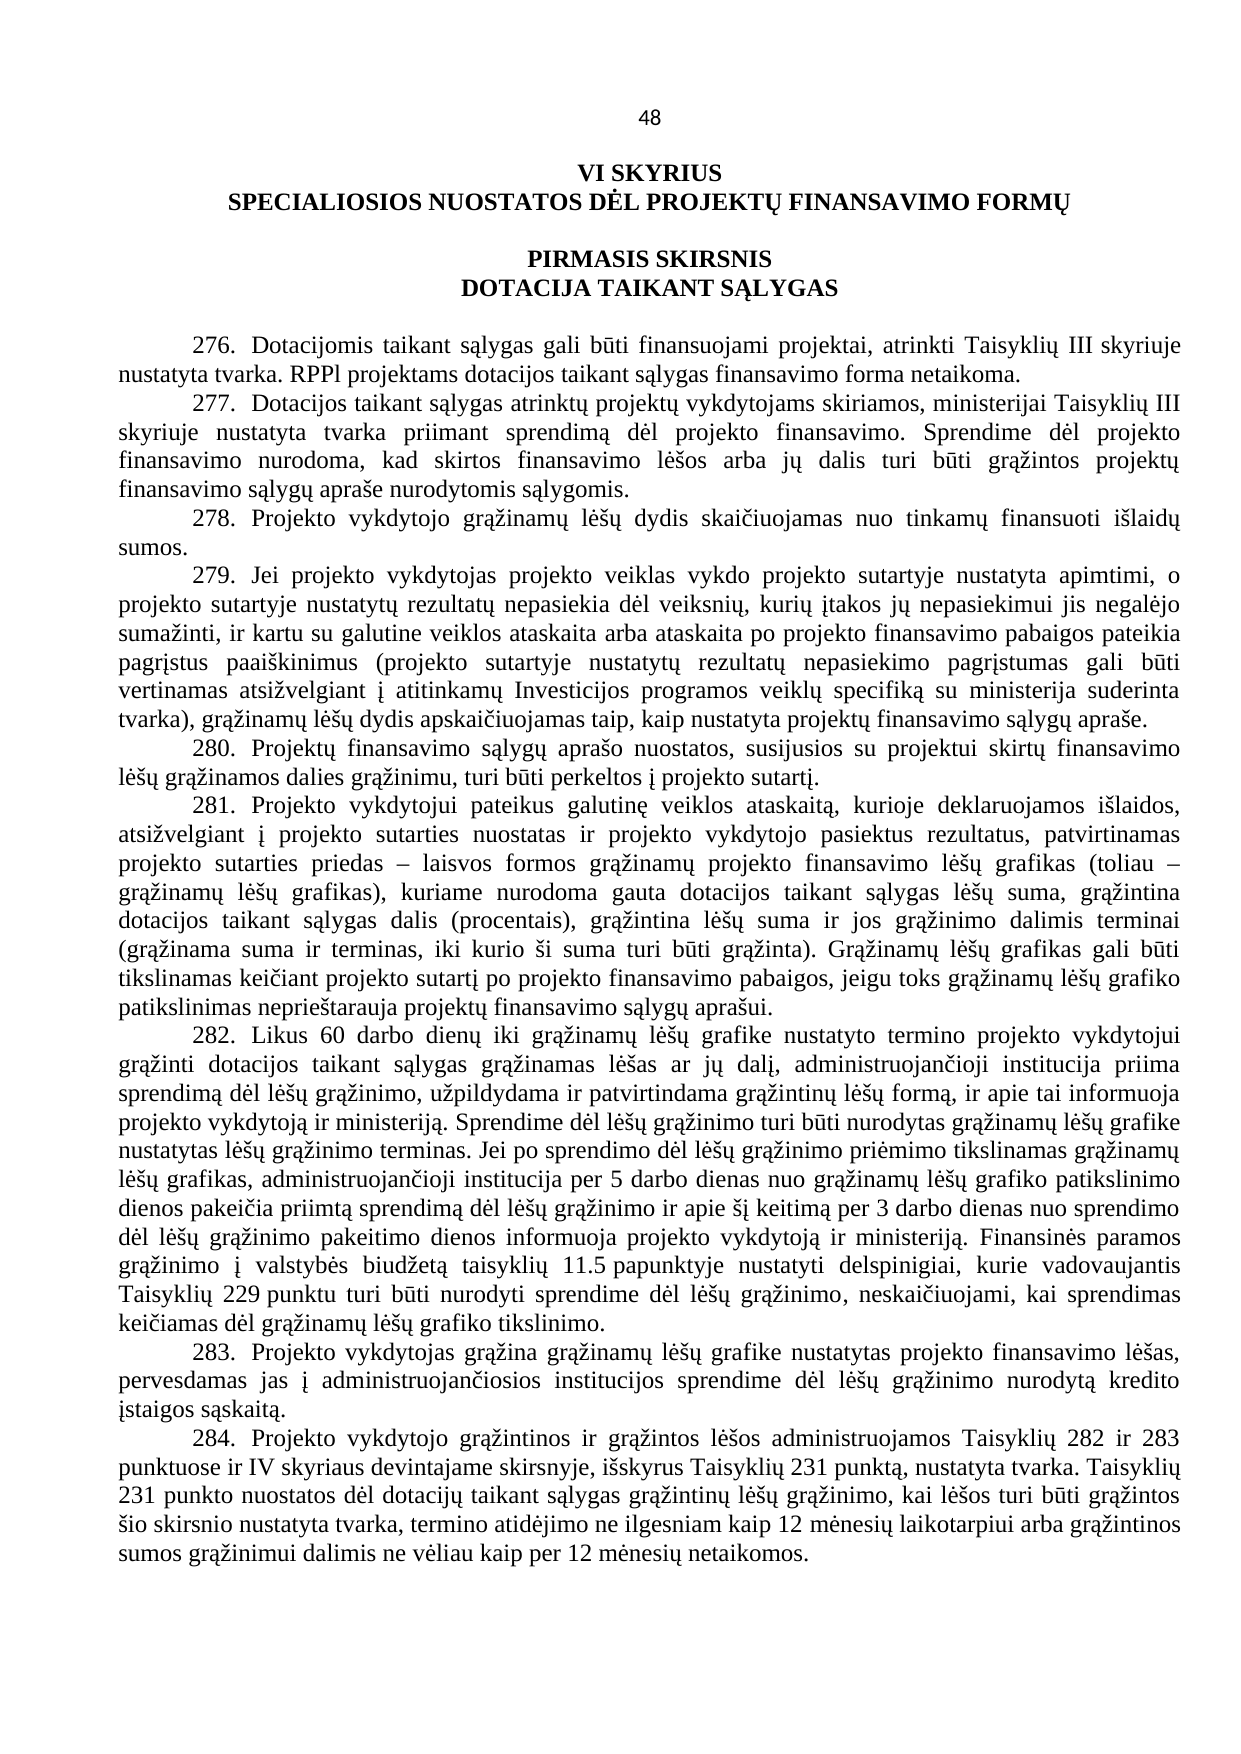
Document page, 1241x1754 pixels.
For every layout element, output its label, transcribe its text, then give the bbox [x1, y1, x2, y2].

text 280. Projektų finansavimo sąlygų aprašo nuostatos, susijusios su projektui skirtų finansavimo lėšų grąžinamos dalies grąžinimu, turi būti perkeltos į projekto sutartį. [118, 733, 1181, 790]
text 281. Projekto vykdytojui pateikus galutinę veiklos ataskaitą, kurioje deklaruojamos išlaidos, atsižvelgiant į projekto sutarties nuostatas ir projekto vykdytojo pasiektus rezultatus, patvirtinamas projekto sutarties priedas – laisvos formos grąžinamų projekto finansavimo lėšų grafikas (toliau – grąžinamų lėšų grafikas), kuriame nurodoma gauta dotacijos taikant sąlygas lėšų suma, grąžintina dotacijos taikant sąlygas dalis (procentais), grąžintina lėšų suma ir jos grąžinimo dalimis terminai (grąžinama suma ir terminas, iki kurio ši suma turi būti grąžinta). Grąžinamų lėšų grafikas gali būti tikslinamas keičiant projekto sutartį po projekto finansavimo pabaigos, jeigu toks grąžinamų lėšų grafiko patikslinimas neprieštarauja projektų finansavimo sąlygų aprašui. [118, 790, 1181, 1020]
text 276. Dotacijomis taikant sąlygas gali būti finansuojami projektai, atrinkti Taisyklių III skyriuje nustatyta tvarka. RPPl projektams dotacijos taikant sąlygas finansavimo forma netaikoma. [118, 330, 1181, 388]
text SPECIALIOSIOS NUOSTATOS DĖL PROJEKTŲ FINANSAVIMO FORMŲ [118, 187, 1181, 215]
text 278. Projekto vykdytojo grąžinamų lėšų dydis skaičiuojamas nuo tinkamų finansuoti išlaidų sumos. [118, 503, 1181, 560]
text 279. Jei projekto vykdytojas projekto veiklas vykdo projekto sutartyje nustatyta apimtimi, o projekto sutartyje nustatytų rezultatų nepasiekia dėl veiksnių, kurių įtakos jų nepasiekimui jis negalėjo sumažinti, ir kartu su galutine veiklos ataskaita arba ataskaita po projekto finansavimo pabaigos pateikia pagrįstus paaiškinimus (projekto sutartyje nustatytų rezultatų nepasiekimo pagrįstumas gali būti vertinamas atsižvelgiant į atitinkamų Investicijos programos veiklų specifiką su ministerija suderinta tvarka), grąžinamų lėšų dydis apskaičiuojamas taip, kaip nustatyta projektų finansavimo sąlygų apraše. [118, 560, 1181, 733]
subtitle DOTACIJA TAIKANT SĄLYGAS [118, 273, 1181, 302]
text VI SKYRIUS [118, 158, 1181, 187]
subtitle PIRMASIS SKIRSNIS [118, 244, 1181, 273]
text 283. Projekto vykdytojas grąžina grąžinamų lėšų grafike nustatytas projekto finansavimo lėšas, pervesdamas jas į administruojančiosios institucijos sprendime dėl lėšų grąžinimo nurodytą kredito įstaigos sąskaitą. [118, 1337, 1181, 1423]
text 284. Projekto vykdytojo grąžintinos ir grąžintos lėšos administruojamos Taisyklių 282 ir 283 punktuose ir IV skyriaus devintajame skirsnyje, išskyrus Taisyklių 231 punktą, nustatyta tvarka. Taisyklių 231 punkto nuostatos dėl dotacijų taikant sąlygas grąžintinų lėšų grąžinimo, kai lėšos turi būti grąžintos šio skirsnio nustatyta tvarka, termino atidėjimo ne ilgesniam kaip 12 mėnesių laikotarpiui arba grąžintinos sumos grąžinimui dalimis ne vėliau kaip per 12 mėnesių netaikomos. [118, 1423, 1181, 1567]
text 282. Likus 60 darbo dienų iki grąžinamų lėšų grafike nustatyto termino projekto vykdytojui grąžinti dotacijos taikant sąlygas grąžinamas lėšas ar jų dalį, administruojančioji institucija priima sprendimą dėl lėšų grąžinimo, užpildydama ir patvirtindama grąžintinų lėšų formą, ir apie tai informuoja projekto vykdytoją ir ministeriją. Sprendime dėl lėšų grąžinimo turi būti nurodytas grąžinamų lėšų grafike nustatytas lėšų grąžinimo terminas. Jei po sprendimo dėl lėšų grąžinimo priėmimo tikslinamas grąžinamų lėšų grafikas, administruojančioji institucija per 5 darbo dienas nuo grąžinamų lėšų grafiko patikslinimo dienos pakeičia priimtą sprendimą dėl lėšų grąžinimo ir apie šį keitimą per 3 darbo dienas nuo sprendimo dėl lėšų grąžinimo pakeitimo dienos informuoja projekto vykdytoją ir ministeriją. Finansinės paramos grąžinimo į valstybės biudžetą taisyklių 11.5 papunktyje nustatyti delspinigiai, kurie vadovaujantis Taisyklių 229 punktu turi būti nurodyti sprendime dėl lėšų grąžinimo, neskaičiuojami, kai sprendimas keičiamas dėl grąžinamų lėšų grafiko tikslinimo. [118, 1020, 1181, 1337]
text 277. Dotacijos taikant sąlygas atrinktų projektų vykdytojams skiriamos, ministerijai Taisyklių III skyriuje nustatyta tvarka priimant sprendimą dėl projekto finansavimo. Sprendime dėl projekto finansavimo nurodoma, kad skirtos finansavimo lėšos arba jų dalis turi būti grąžintos projektų finansavimo sąlygų apraše nurodytomis sąlygomis. [118, 388, 1181, 503]
